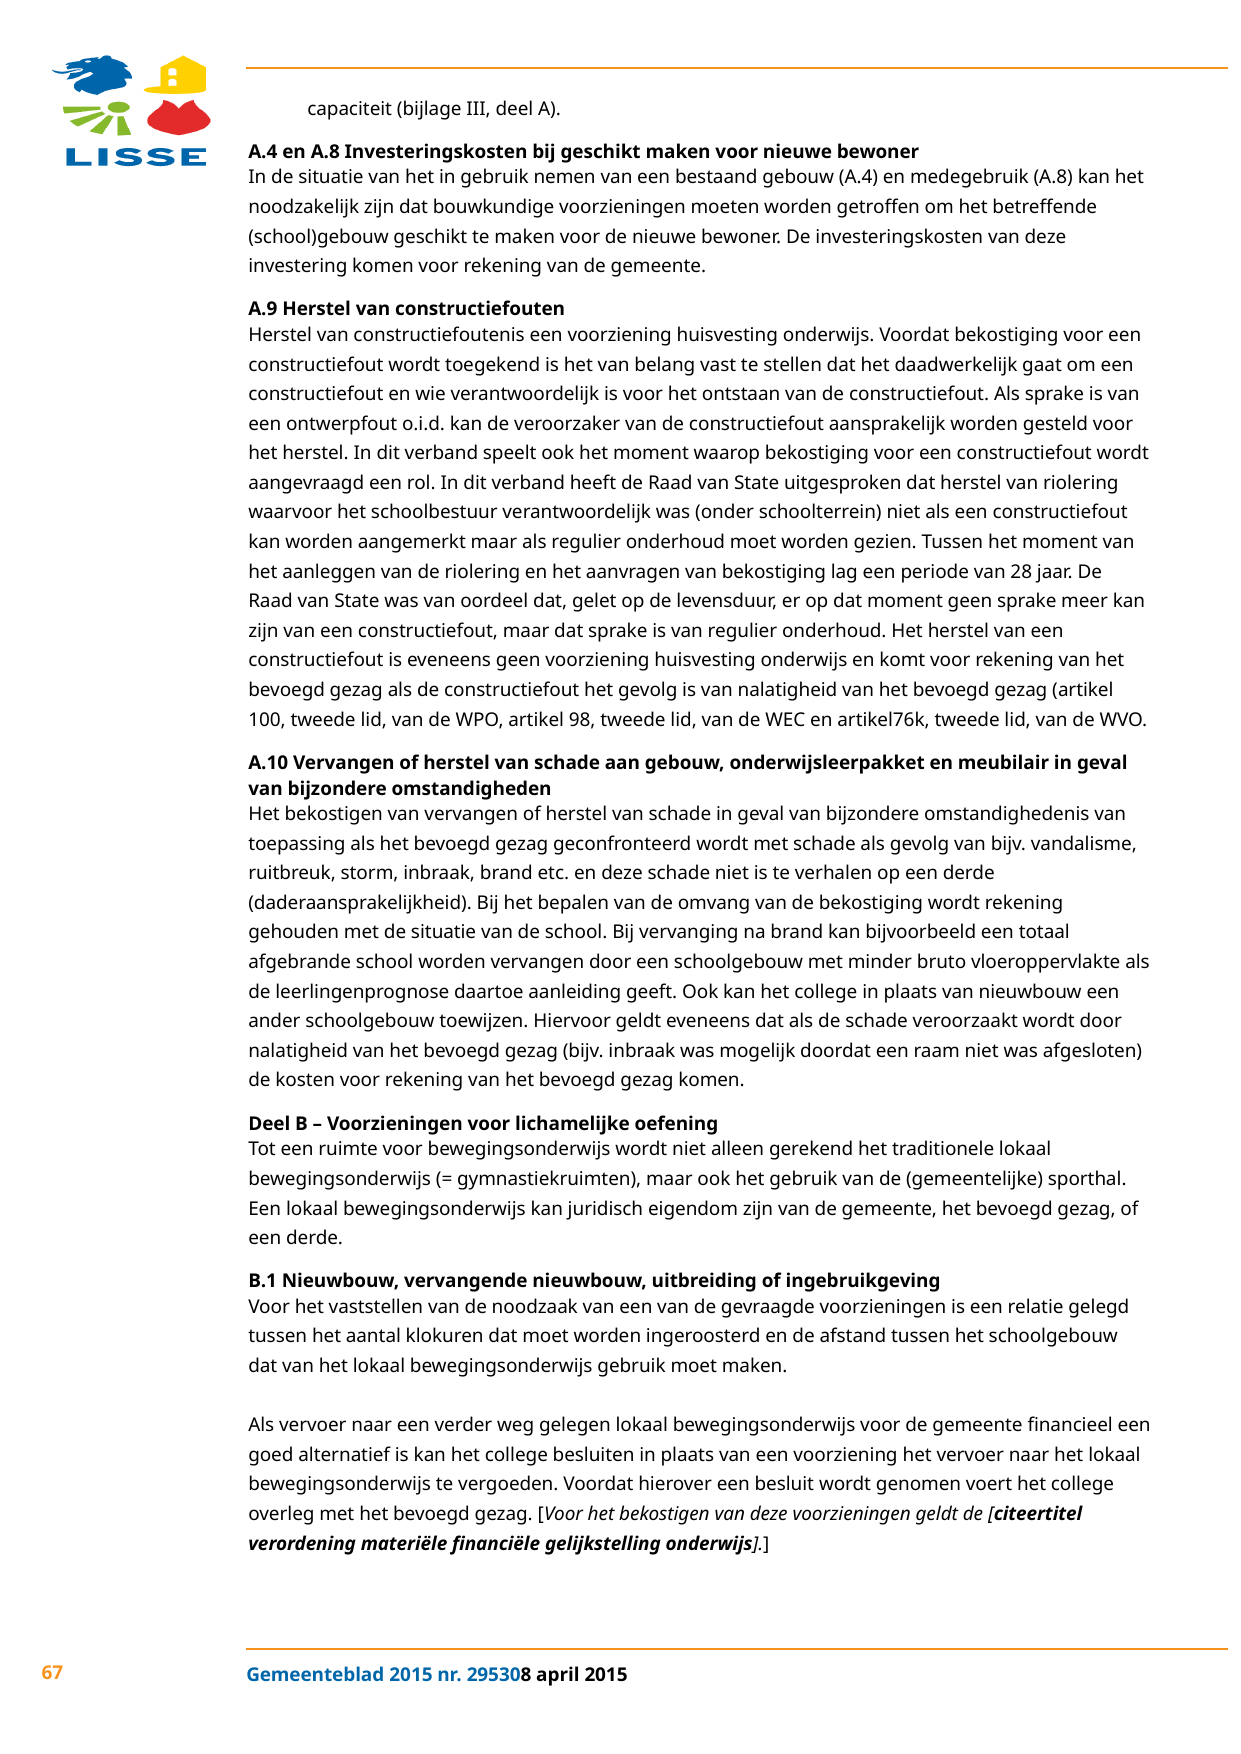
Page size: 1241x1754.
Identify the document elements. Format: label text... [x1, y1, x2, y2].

picture [41, 47, 231, 172]
text Herstel van constructiefoutenis een voorziening huisvesting onderwijs. Voordat bekostiging voor een constructiefout wordt toegekend is het van belang vast te stellen dat het daadwerkelijk gaat om een constructiefout en wie verantwoordelijk is voor het ontstaan van de constructiefout. Als sprake is van een ontwerpfout o.i.d. kan de veroorzaker van de constructiefout aansprakelijk worden gesteld voor het herstel. In dit verband speelt ook het moment waarop bekostiging voor een constructiefout wordt aangevraagd een rol. In dit verband heeft de Raad van State uitgesproken dat herstel van riolering waarvoor het schoolbestuur verantwoordelijk was (onder schoolterrein) niet als een constructiefout kan worden aangemerkt maar als regulier onderhoud moet worden gezien. Tussen het moment van het aanleggen van de riolering en het aanvragen van bekostiging lag een periode van 28 jaar. De Raad van State was van oordeel dat, gelet op de levensduur, er op dat moment geen sprake meer kan zijn van een constructiefout, maar dat sprake is van regulier onderhoud. Het herstel van een constructiefout is eveneens geen voorziening huisvesting onderwijs en komt voor rekening van het bevoegd gezag als de constructiefout het gevolg is van nalatigheid van het bevoegd gezag (artikel 100, tweede lid, van de WPO, artikel 98, tweede lid, van de WEC en artikel76k, tweede lid, van de WVO. [248, 321, 1152, 732]
text Het bekostigen van vervangen of herstel van schade in geval van bijzondere omstandighedenis van toepassing als het bevoegd gezag geconfronteerd wordt met schade als gevolg van bijv. vandalisme, ruitbreuk, storm, inbraak, brand etc. en deze schade niet is te verhalen op een derde (daderaansprakelijkheid). Bij het bepalen van de omvang van de bekostiging wordt rekening gehouden met de situatie van de school. Bij vervanging na brand kan bijvoorbeeld een totaal afgebrande school worden vervangen door een schoolgebouw met minder bruto vloeroppervlakte als de leerlingenprognose daartoe aanleiding geeft. Ook kan het college in plaats van nieuwbouw een ander schoolgebouw toewijzen. Hiervoor geldt eveneens dat als de schade veroorzaakt wordt door nalatigheid van het bevoegd gezag (bijv. inbraak was mogelijk doordat een raam niet was afgesloten) de kosten voor rekening van het bevoegd gezag komen. [248, 800, 1152, 1092]
text A.10 Vervangen of herstel van schade aan gebouw, onderwijsleerpakket en meubilair in geval van bijzondere omstandigheden [248, 749, 1152, 800]
text In de situatie van het in gebruik nemen van een bestaand gebouw (A.4) en medegebruik (A.8) kan het noodzakelijk zijn dat bouwkundige voorzieningen moeten worden getroffen om het betreffende (school)gebouw geschikt te maken voor de nieuwe bewoner. De investeringskosten van deze investering komen voor rekening van de gemeente. [248, 164, 1152, 278]
text A.4 en A.8 Investeringskosten bij geschikt maken voor nieuwe bewoner [248, 138, 1152, 164]
text Voor het vaststellen van de noodzaak van een van de gevraagde voorzieningen is een relatie gelegd tussen het aantal klokuren dat moet worden ingeroosterd en de afstand tussen het schoolgebouw dat van het lokaal bewegingsonderwijs gebruik moet maken. [248, 1293, 1152, 1378]
text Tot een ruimte voor bewegingsonderwijs wordt niet alleen gerekend het traditionele lokaal bewegingsonderwijs (= gymnastiekruimten), maar ook het gebruik van de (gemeentelijke) sporthal. Een lokaal bewegingsonderwijs kan juridisch eigendom zijn van de gemeente, het bevoegd gezag, of een derde. [248, 1136, 1152, 1250]
text B.1 Nieuwbouw, vervangende nieuwbouw, uitbreiding of ingebruikgeving [248, 1267, 1152, 1293]
text Als vervoer naar een verder weg gelegen lokaal bewegingsonderwijs voor de gemeente financieel een goed alternatief is kan het college besluiten in plaats van een voorziening het vervoer naar het lokaal bewegingsonderwijs te vergoeden. Voordat hierover een besluit wordt genomen voert het college overleg met het bevoegd gezag. [Voor het bekostigen van deze voorzieningen geldt de [citeertitel verordening materiële financiële gelijkstelling onderwijs].] [248, 1411, 1152, 1556]
text A.9 Herstel van constructiefouten [248, 296, 1152, 321]
text Deel B – Voorzieningen voor lichamelijke oefening [248, 1110, 1152, 1136]
list capaciteit (bijlage III, deel A). [248, 95, 1152, 121]
